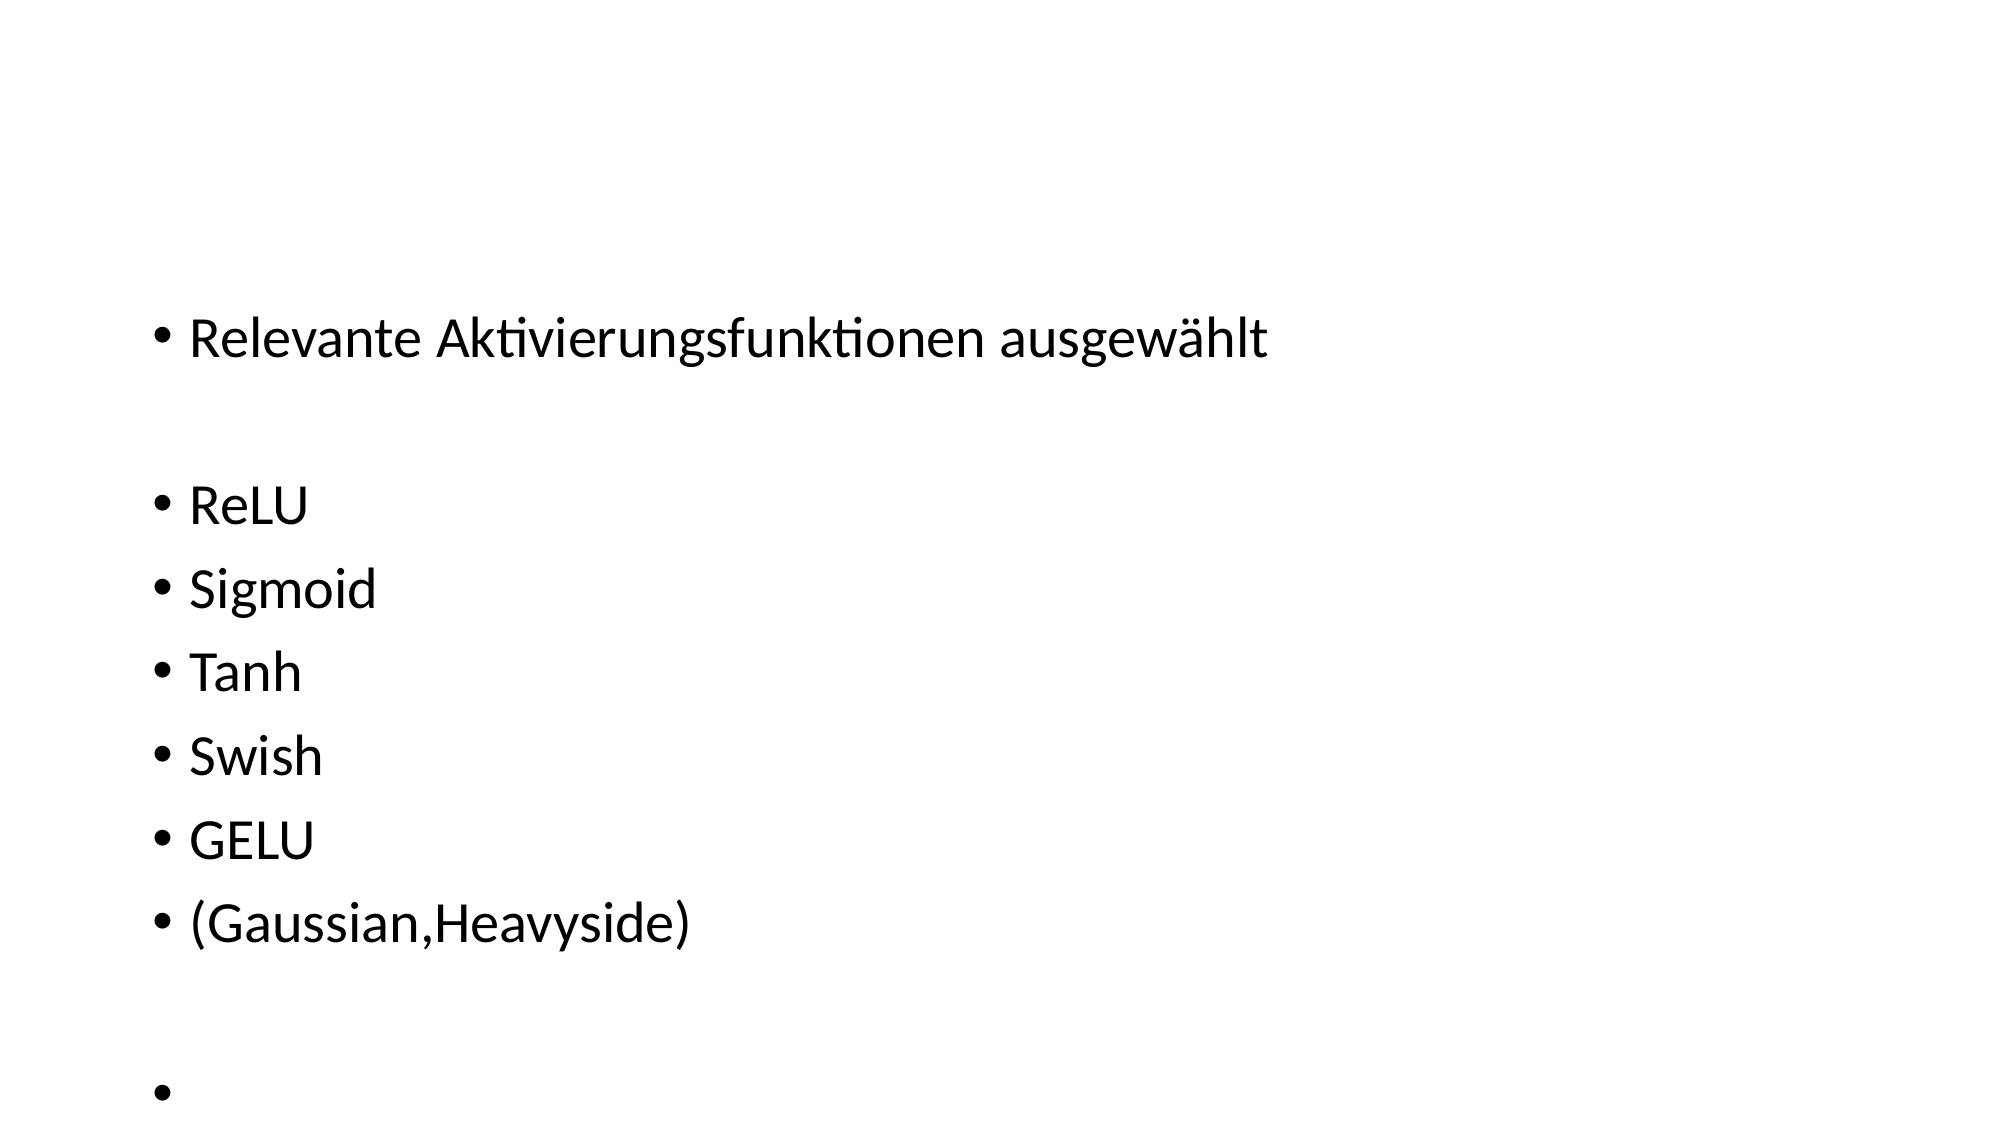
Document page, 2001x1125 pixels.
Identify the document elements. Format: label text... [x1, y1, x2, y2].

list Relevante Aktivierungsfunktionen ausgewählt ReLU Sigmoid Tanh Swish GELU (Gaussian,Heavyside) [137, 299, 1863, 1014]
